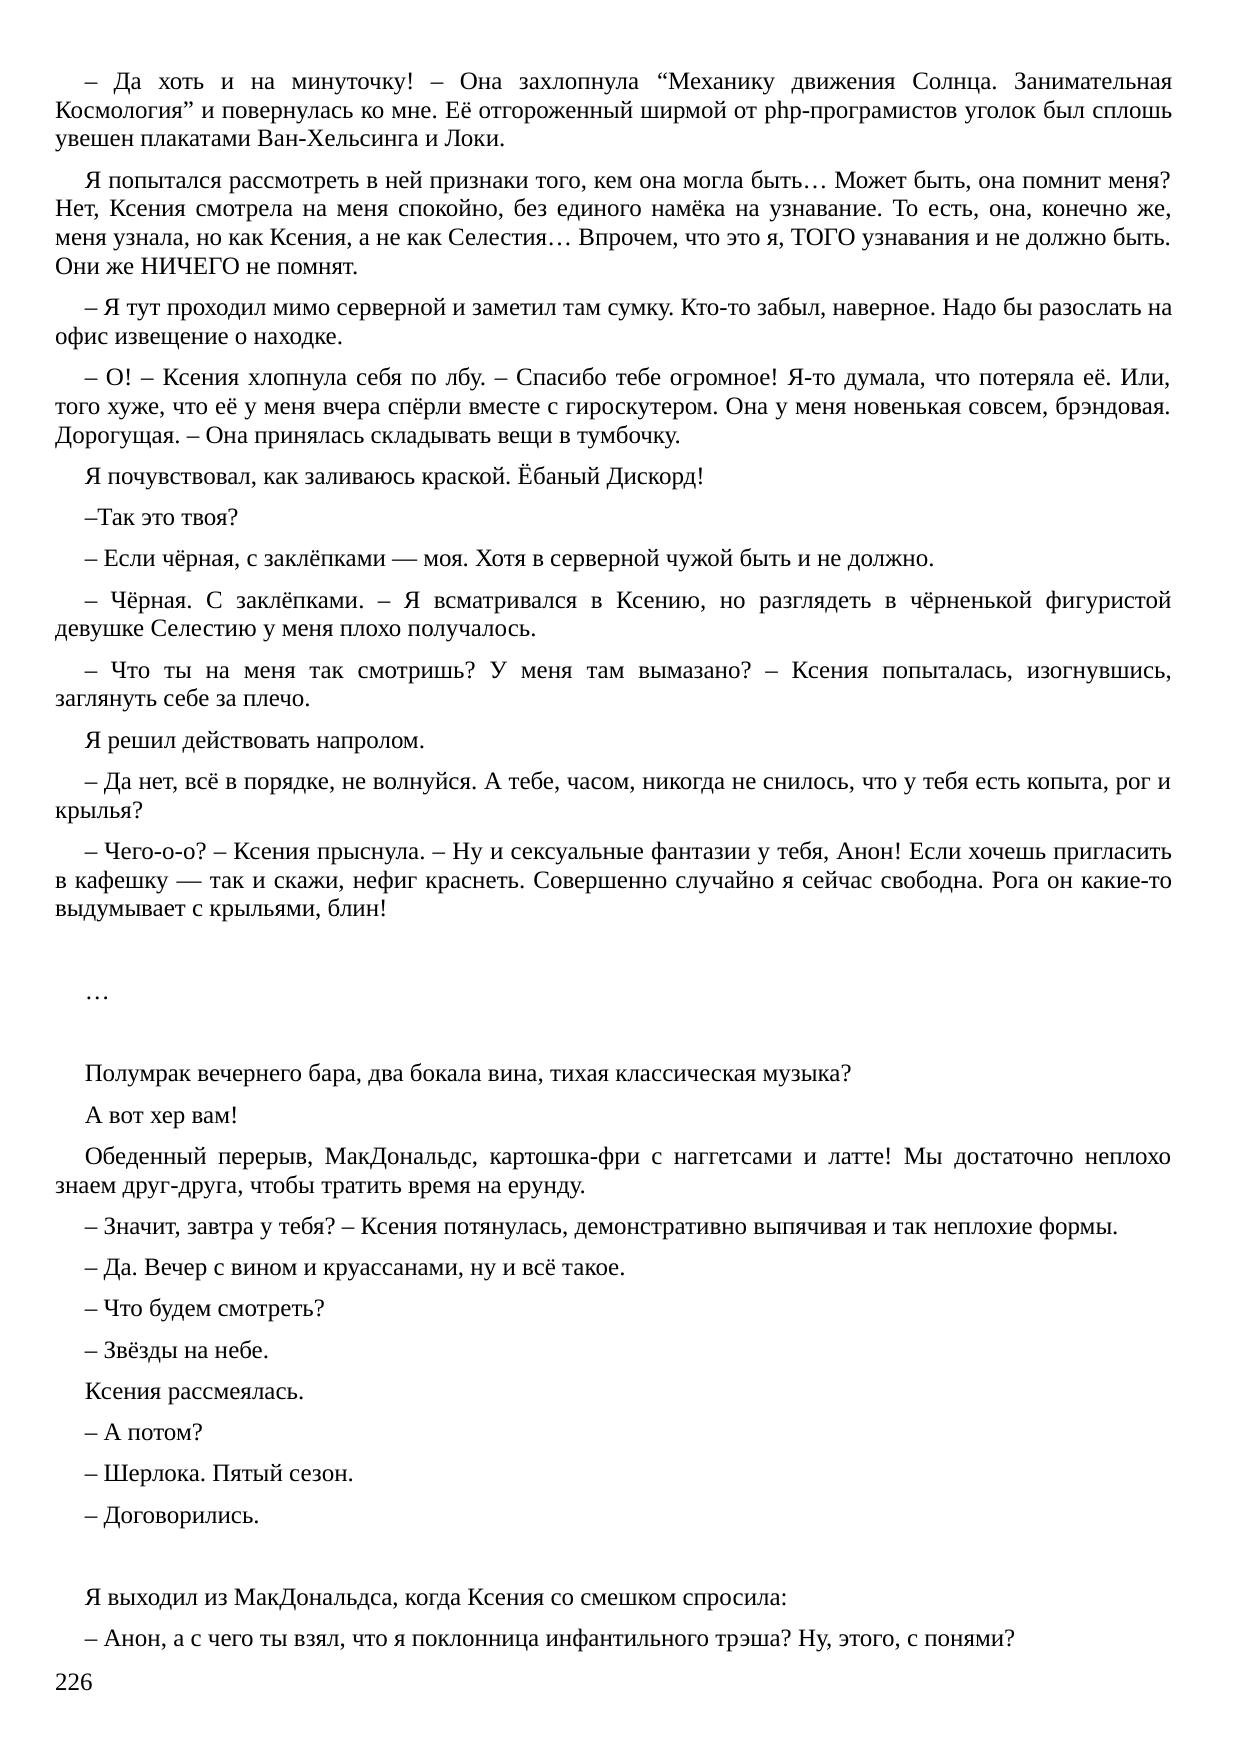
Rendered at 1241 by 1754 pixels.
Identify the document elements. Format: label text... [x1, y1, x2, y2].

text Ксения рассмеялась. [55, 1376, 1173, 1405]
text Обеденный перерыв, МакДональдс, картошка-фри с наггетсами и латте! Мы достаточно неплохо знаем друг-друга, чтобы тратить время на ерунду. [55, 1141, 1173, 1198]
text А вот хер вам! [55, 1100, 1173, 1128]
text –Так это твоя? [55, 502, 1173, 531]
text – О! – Ксения хлопнула себя по лбу. – Спасибо тебе огромное! Я-то думала, что потеряла её. Или, того хуже, что её у меня вчера спёрли вместе с гироскутером. Она у меня новенькая совсем, брэндовая. Дорогущая. – Она принялась складывать вещи в тумбочку. [55, 362, 1173, 448]
text – Анон, а с чего ты взял, что я поклонница инфантильного трэша? Ну, этого, с понями? [55, 1623, 1173, 1652]
text – Чего-о-о? – Ксения прыснула. – Ну и сексуальные фантазии у тебя, Анон! Если хочешь пригласить в кафешку — так и скажи, нефиг краснеть. Совершенно случайно я сейчас свободна. Рога он какие-то выдумывает с крыльями, блин! [55, 836, 1173, 922]
text – Чёрная. С заклёпками. – Я всматривался в Ксению, но разглядеть в чёрненькой фигуристой девушке Селестию у меня плохо получалось. [55, 585, 1173, 642]
text Я попытался рассмотреть в ней признаки того, кем она могла быть… Может быть, она помнит меня? Нет, Ксения смотрела на меня спокойно, без единого намёка на узнавание. То есть, она, конечно же, меня узнала, но как Ксения, а не как Селестия… Впрочем, что это я, ТОГО узнавания и не должно быть. Они же НИЧЕГО не помнят. [55, 165, 1173, 280]
text – Что ты на меня так смотришь? У меня там вымазано? – Ксения попыталась, изогнувшись, заглянуть себе за плечо. [55, 655, 1173, 712]
text – Значит, завтра у тебя? – Ксения потянулась, демонстративно выпячивая и так неплохие формы. [55, 1211, 1173, 1240]
text Полумрак вечернего бара, два бокала вина, тихая классическая музыка? [55, 1058, 1173, 1087]
text – Если чёрная, с заклёпками — моя. Хотя в серверной чужой быть и не должно. [55, 543, 1173, 572]
text Я выходил из МакДональдса, когда Ксения со смешком спросила: [55, 1582, 1173, 1611]
text – Я тут проходил мимо серверной и заметил там сумку. Кто-то забыл, наверное. Надо бы разослать на офис извещение о находке. [55, 292, 1173, 350]
text – Шерлока. Пятый сезон. [55, 1458, 1173, 1487]
text … [55, 976, 1173, 1005]
text – А потом? [55, 1417, 1173, 1446]
text – Да. Вечер с вином и круассанами, ну и всё такое. [55, 1252, 1173, 1281]
text Я почувствовал, как заливаюсь краской. Ёбаный Дискорд! [55, 461, 1173, 490]
text – Да хоть и на минуточку! – Она захлопнула “Механику движения Солнца. Занимательная Космология” и повернулась ко мне. Её отгороженный ширмой от php-програмистов уголок был сплошь увешен плакатами Ван-Хельсинга и Локи. [55, 66, 1173, 152]
text Я решил действовать напролом. [55, 725, 1173, 753]
text – Звёзды на небе. [55, 1335, 1173, 1363]
text – Договорились. [55, 1500, 1173, 1528]
text – Что будем смотреть? [55, 1293, 1173, 1322]
text – Да нет, всё в порядке, не волнуйся. А тебе, часом, никогда не снилось, что у тебя есть копыта, рог и крылья? [55, 766, 1173, 823]
